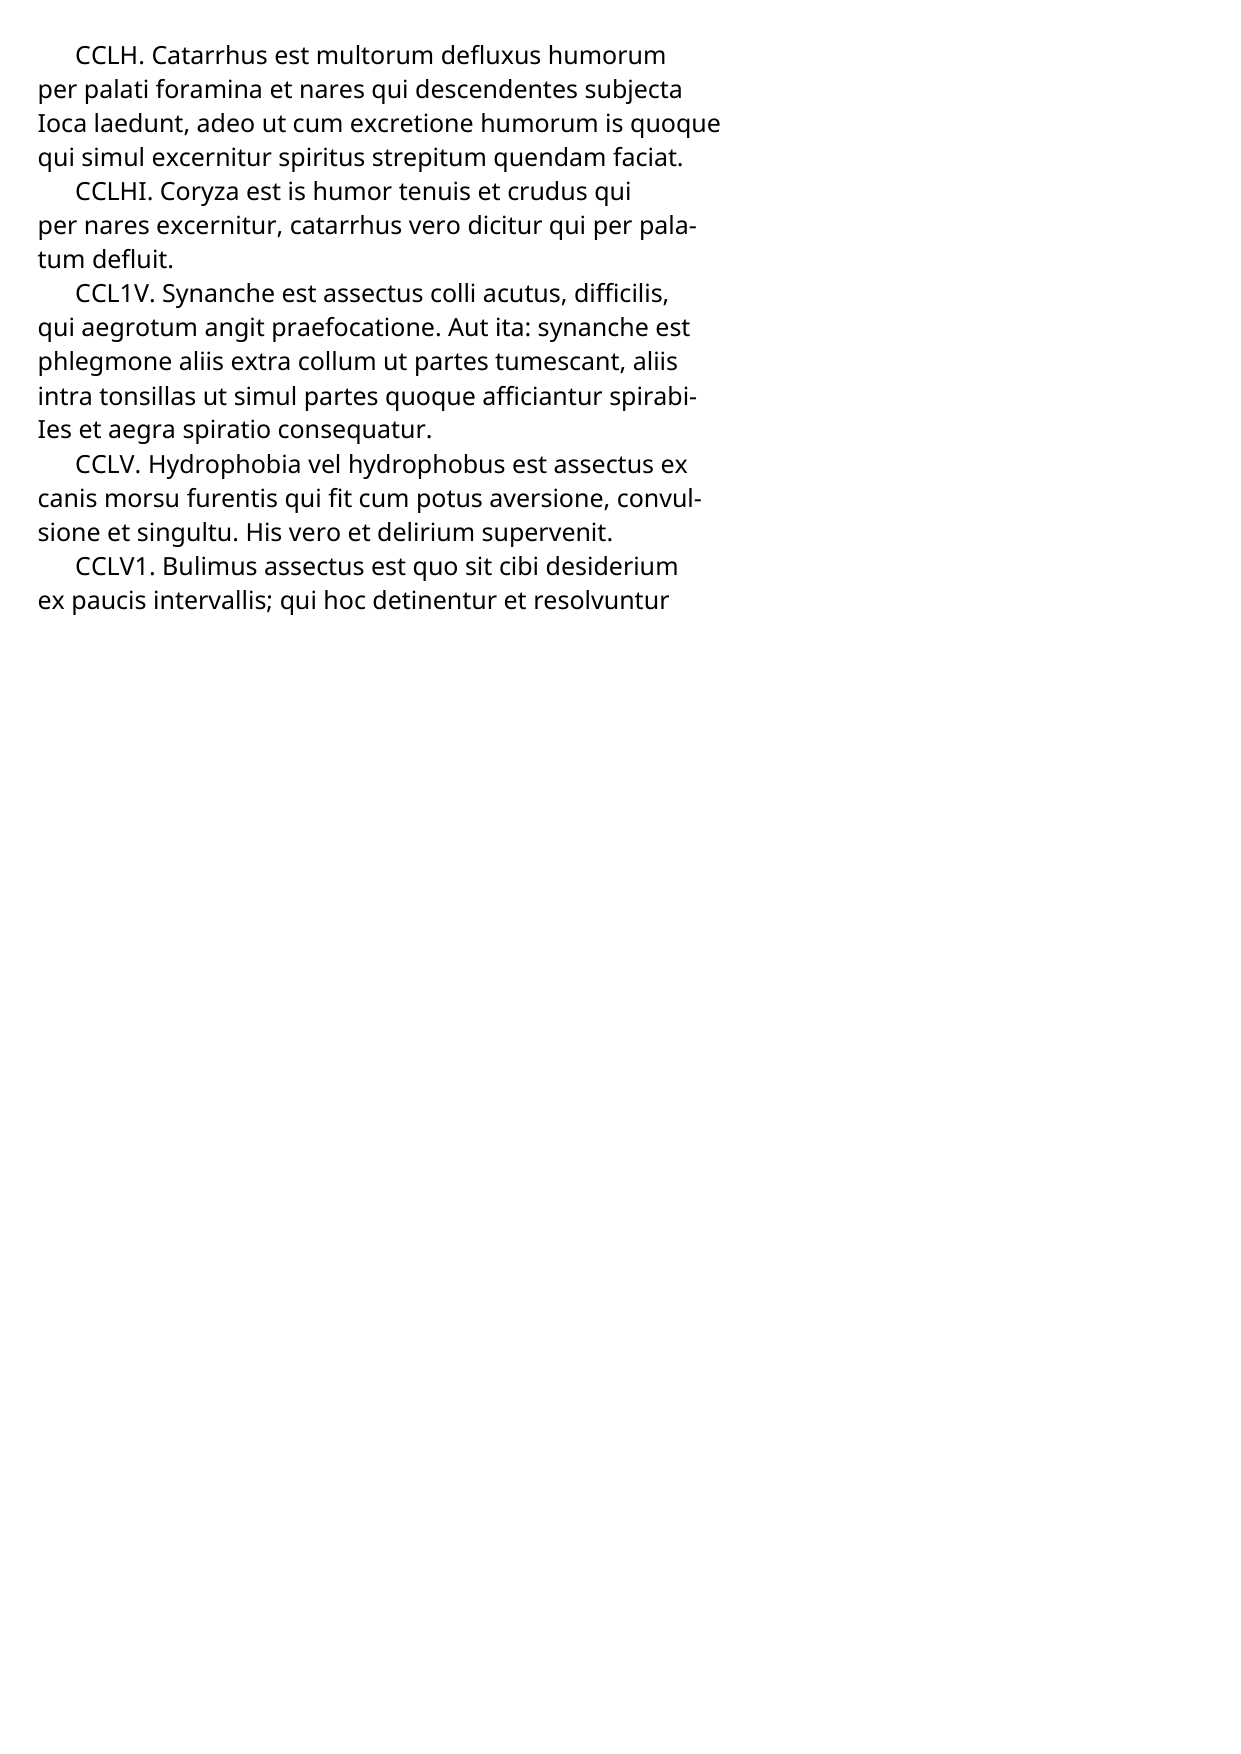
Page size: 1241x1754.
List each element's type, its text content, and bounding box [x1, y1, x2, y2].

text CCLH. Catarrhus est multorum defluxus humorum per palati foramina et nares qui descendentes subjecta Ioca laedunt, adeo ut cum excretione humorum is quoque qui simul excernitur spiritus strepitum quendam faciat. [37, 37, 1203, 174]
text CCLV1. Bulimus assectus est quo sit cibi desiderium ex paucis intervallis; qui hoc detinentur et resolvuntur [37, 548, 1203, 617]
text CCL1V. Synanche est assectus colli acutus, difficilis, qui aegrotum angit praefocatione. Aut ita: synanche est phlegmone aliis extra collum ut partes tumescant, aliis intra tonsillas ut simul partes quoque afficiantur spirabi- Ies et aegra spiratio consequatur. [37, 276, 1203, 446]
text CCLV. Hydrophobia vel hydrophobus est assectus ex canis morsu furentis qui fit cum potus aversione, convul- sione et singultu. His vero et delirium supervenit. [37, 446, 1203, 548]
text CCLHI. Coryza est is humor tenuis et crudus qui per nares excernitur, catarrhus vero dicitur qui per pala- tum defluit. [37, 174, 1203, 276]
